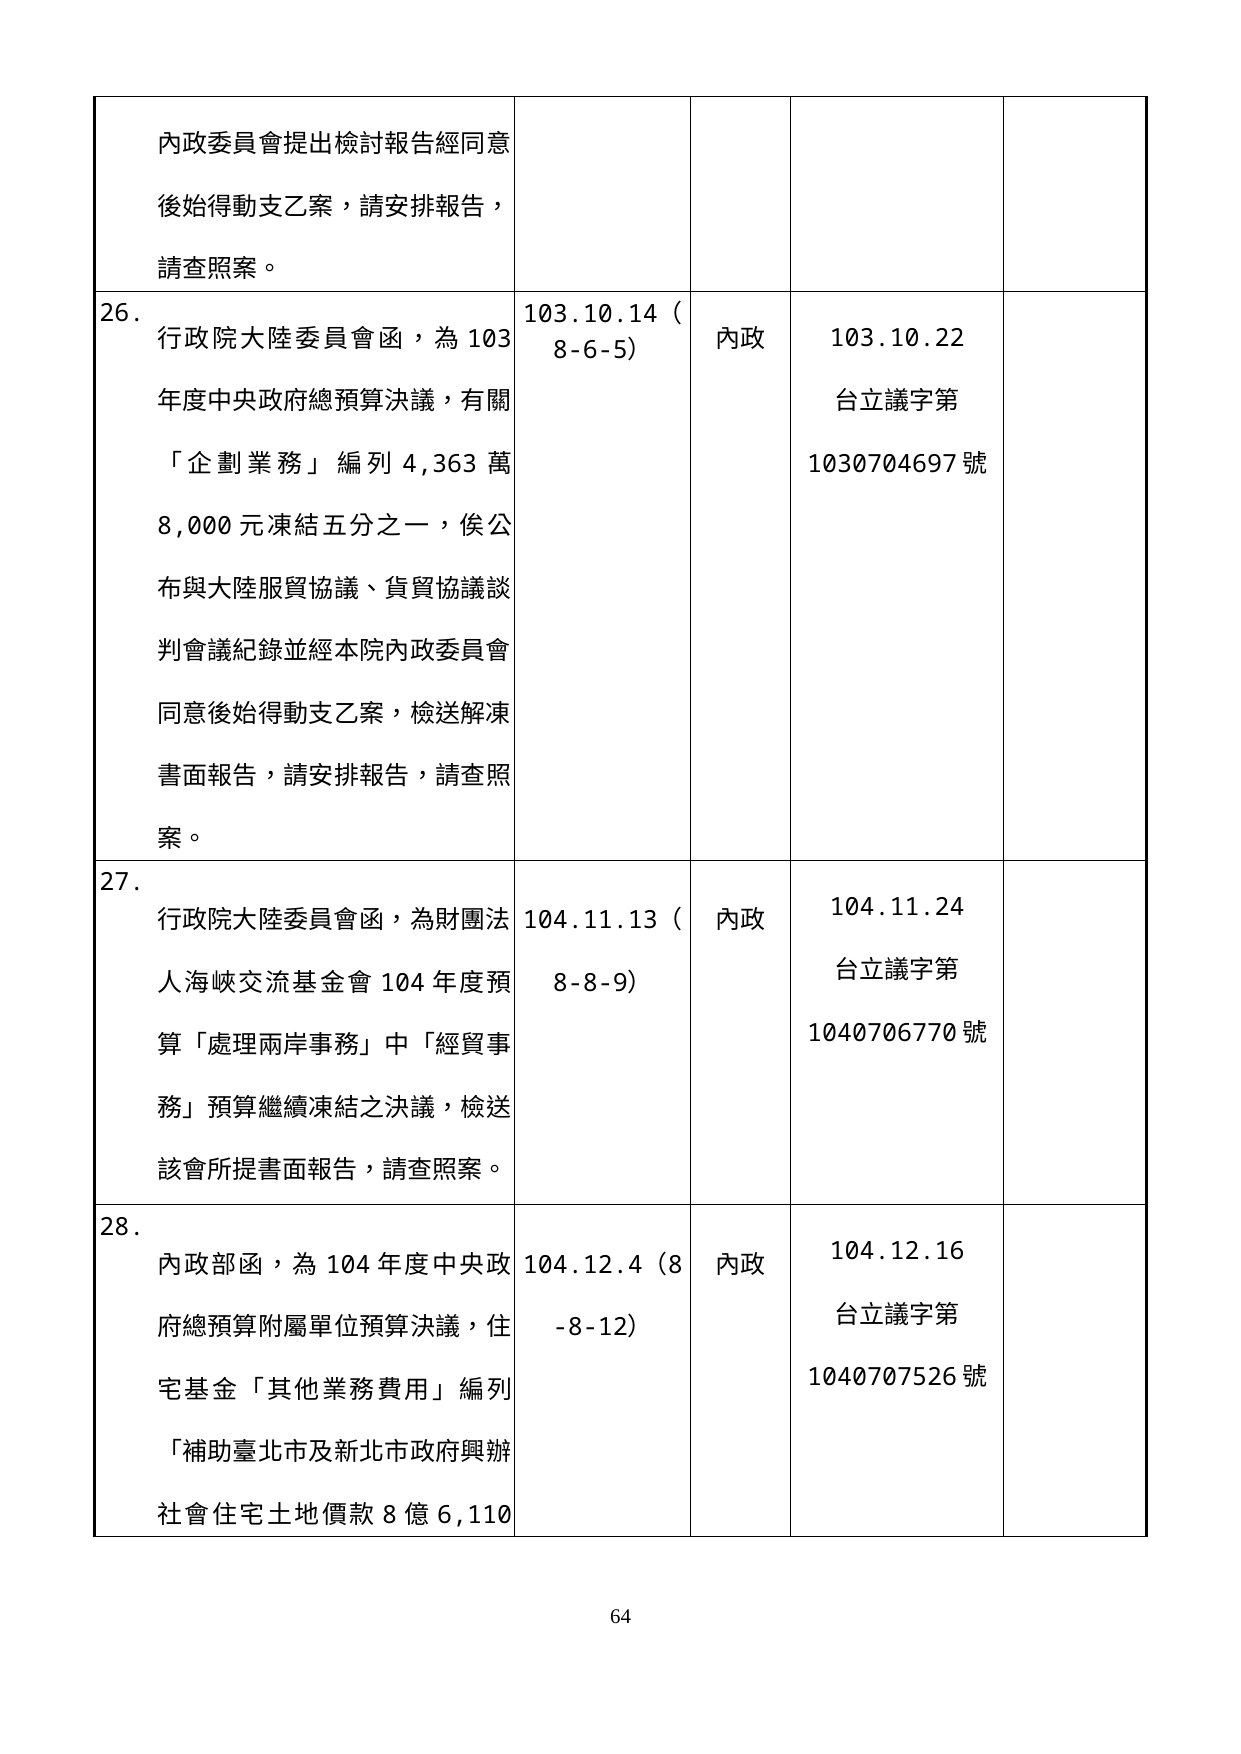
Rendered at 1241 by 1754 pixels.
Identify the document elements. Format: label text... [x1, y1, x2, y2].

table_cell [1004, 1205, 1145, 1536]
table_cell [96, 1205, 154, 1536]
table_cell [1004, 97, 1145, 291]
table_cell [1004, 292, 1145, 860]
table_cell 103.10.22 台立議字第1030704697號 [791, 292, 1003, 860]
table_cell 內政 [691, 292, 790, 860]
table_cell 103.10.14（8-6-5） [515, 292, 690, 860]
table_cell 104.11.13（8-8-9） [515, 861, 690, 1204]
table_cell [96, 861, 154, 1204]
table_cell 104.11.24 台立議字第1040706770號 [791, 861, 1003, 1204]
table_cell 內政部函，為104年度中央政府總預算附屬單位預算決議，住宅基金「其他業務費用」編列「補助臺北市及新北市政府興辦社會住宅土地價款8億6,110 [154, 1205, 514, 1536]
table_cell [96, 97, 154, 291]
table_cell 內政 [691, 1205, 790, 1536]
table_cell 內政 [691, 861, 790, 1204]
table_cell [791, 97, 1003, 291]
table_cell 104.12.4（8-8-12） [515, 1205, 690, 1536]
table_cell 內政委員會提出檢討報告經同意後始得動支乙案，請安排報告，請查照案。 [154, 97, 514, 291]
table_cell 行政院大陸委員會函，為財團法人海峽交流基金會104年度預算「處理兩岸事務」中「經貿事務」預算繼續凍結之決議，檢送該會所提書面報告，請查照案。 [154, 861, 514, 1204]
table_cell [1004, 861, 1145, 1204]
table_cell [515, 97, 690, 291]
table_cell [96, 292, 154, 860]
table_cell [691, 97, 790, 291]
table_cell 行政院大陸委員會函，為103年度中央政府總預算決議，有關「企劃業務」編列4,363萬8,000元凍結五分之一，俟公布與大陸服貿協議、貨貿協議談判會議紀錄並經本院內政委員會同意後始得動支乙案，檢送解凍書面報告，請安排報告，請查照案。 [154, 292, 514, 860]
table_cell 104.12.16 台立議字第1040707526號 [791, 1205, 1003, 1536]
